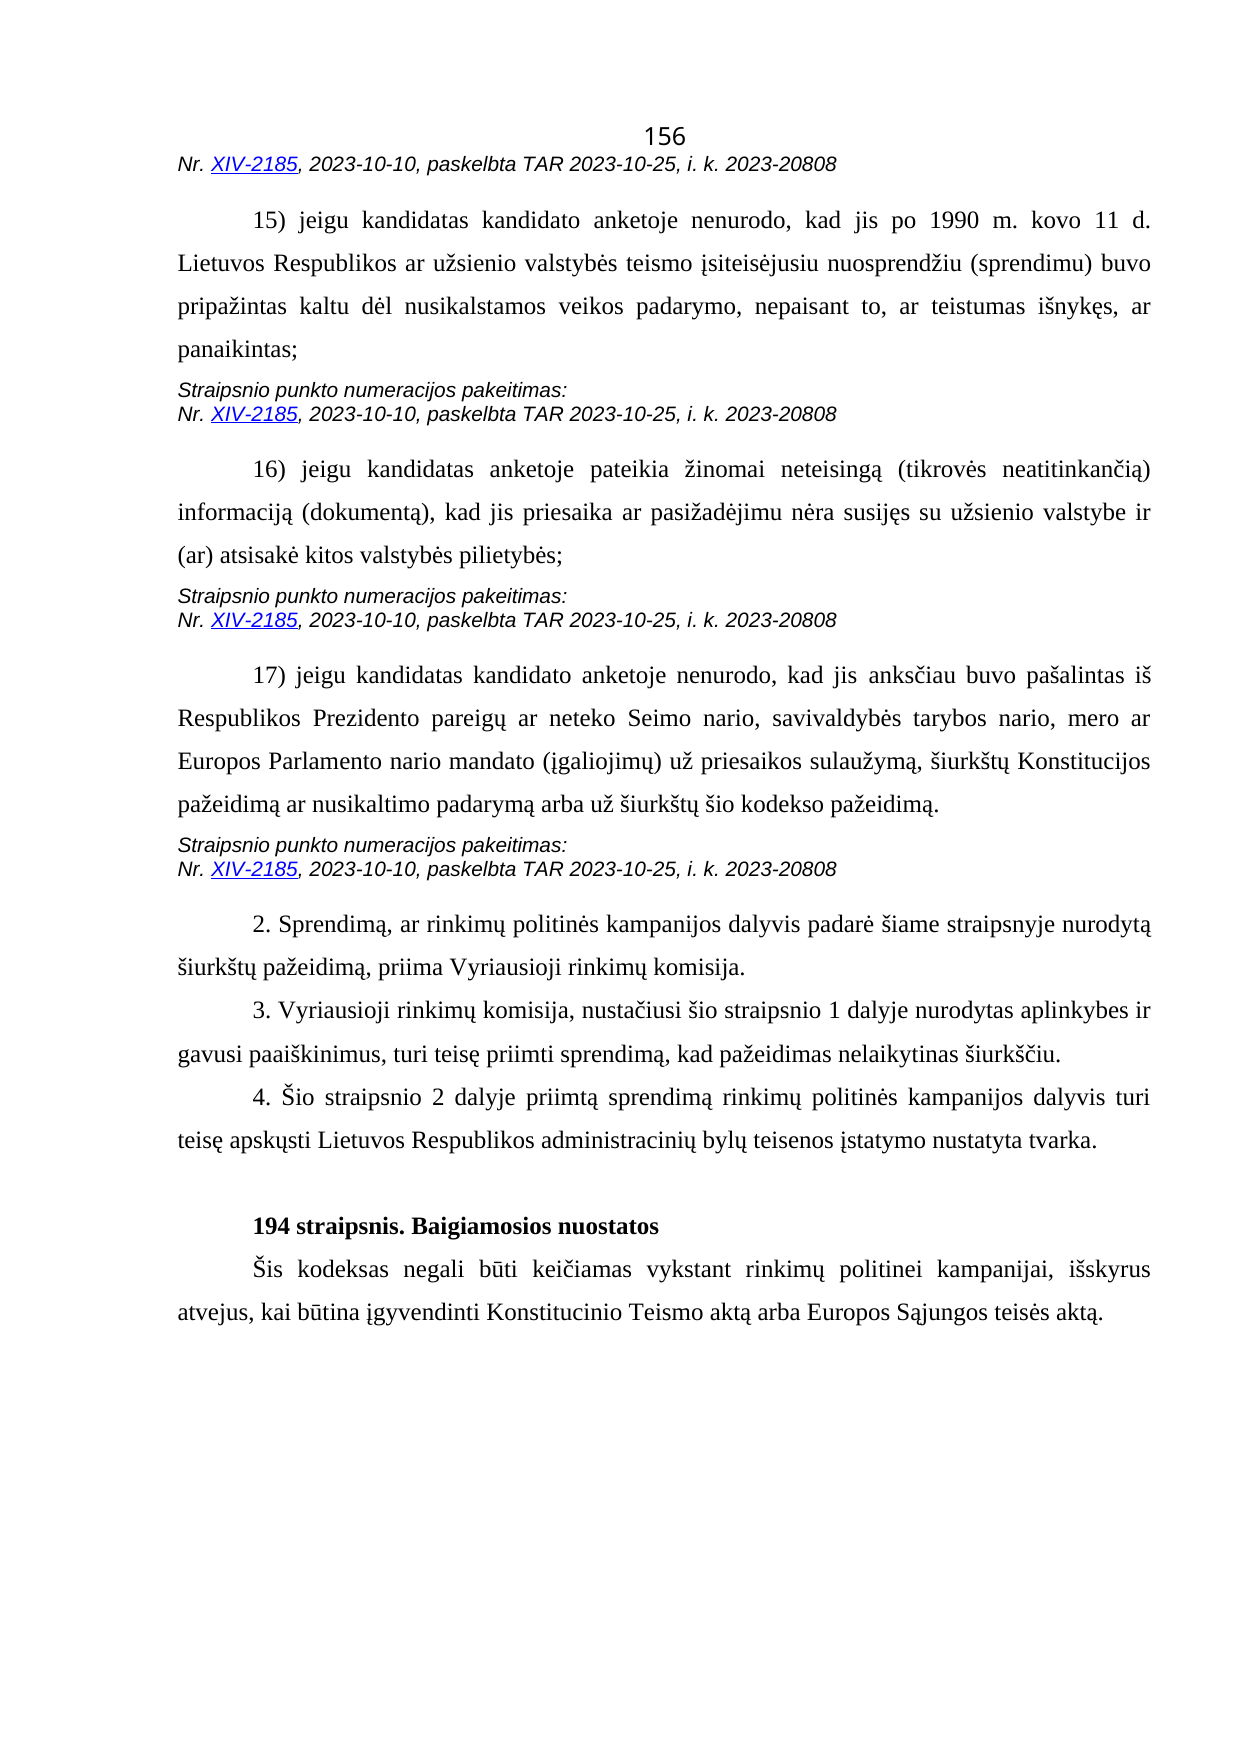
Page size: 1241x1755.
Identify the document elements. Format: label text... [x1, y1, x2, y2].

text Straipsnio punkto numeracijos pakeitimas: [177, 833, 1152, 857]
text Nr. XIV-2185, 2023-10-10, paskelbta TAR 2023-10-25, i. k. 2023-20808 [177, 857, 1152, 881]
text 194 straipsnis. Baigiamosios nuostatos [177, 1211, 1152, 1240]
text Nr. XIV-2185, 2023-10-10, paskelbta TAR 2023-10-25, i. k. 2023-20808 [177, 401, 1152, 425]
text 2. Sprendimą, ar rinkimų politinės kampanijos dalyvis padarė šiame straipsnyje nurodytą šiurkštų pažeidimą, priima Vyriausioji rinkimų komisija. [177, 909, 1152, 981]
text 16) jeigu kandidatas anketoje pateikia žinomai neteisingą (tikrovės neatitinkančią) informaciją (dokumentą), kad jis priesaika ar pasižadėjimu nėra susijęs su užsienio valstybe ir (ar) atsisakė kitos valstybės pilietybės; [177, 454, 1152, 569]
text 17) jeigu kandidatas kandidato anketoje nenurodo, kad jis anksčiau buvo pašalintas iš Respublikos Prezidento pareigų ar neteko Seimo nario, savivaldybės tarybos nario, mero ar Europos Parlamento nario mandato (įgaliojimų) už priesaikos sulaužymą, šiurkštų Konstitucijos pažeidimą ar nusikaltimo padarymą arba už šiurkštų šio kodekso pažeidimą. [177, 660, 1152, 818]
text 3. Vyriausioji rinkimų komisija, nustačiusi šio straipsnio 1 dalyje nurodytas aplinkybes ir gavusi paaiškinimus, turi teisę priimti sprendimą, kad pažeidimas nelaikytinas šiurkščiu. [177, 996, 1152, 1067]
text 15) jeigu kandidatas kandidato anketoje nenurodo, kad jis po 1990 m. kovo 11 d. Lietuvos Respublikos ar užsienio valstybės teismo įsiteisėjusiu nuosprendžiu (sprendimu) buvo pripažintas kaltu dėl nusikalstamos veikos padarymo, nepaisant to, ar teistumas išnykęs, ar panaikintas; [177, 205, 1152, 363]
text Straipsnio punkto numeracijos pakeitimas: [177, 583, 1152, 607]
text Nr. XIV-2185, 2023-10-10, paskelbta TAR 2023-10-25, i. k. 2023-20808 [177, 607, 1152, 631]
text Šis kodeksas negali būti keičiamas vykstant rinkimų politinei kampanijai, išskyrus atvejus, kai būtina įgyvendinti Konstitucinio Teismo aktą arba Europos Sąjungos teisės aktą. [177, 1254, 1152, 1326]
text Nr. XIV-2185, 2023-10-10, paskelbta TAR 2023-10-25, i. k. 2023-20808 [177, 152, 1152, 176]
text Straipsnio punkto numeracijos pakeitimas: [177, 377, 1152, 401]
text 4. Šio straipsnio 2 dalyje priimtą sprendimą rinkimų politinės kampanijos dalyvis turi teisę apskųsti Lietuvos Respublikos administracinių bylų teisenos įstatymo nustatyta tvarka. [177, 1082, 1152, 1154]
